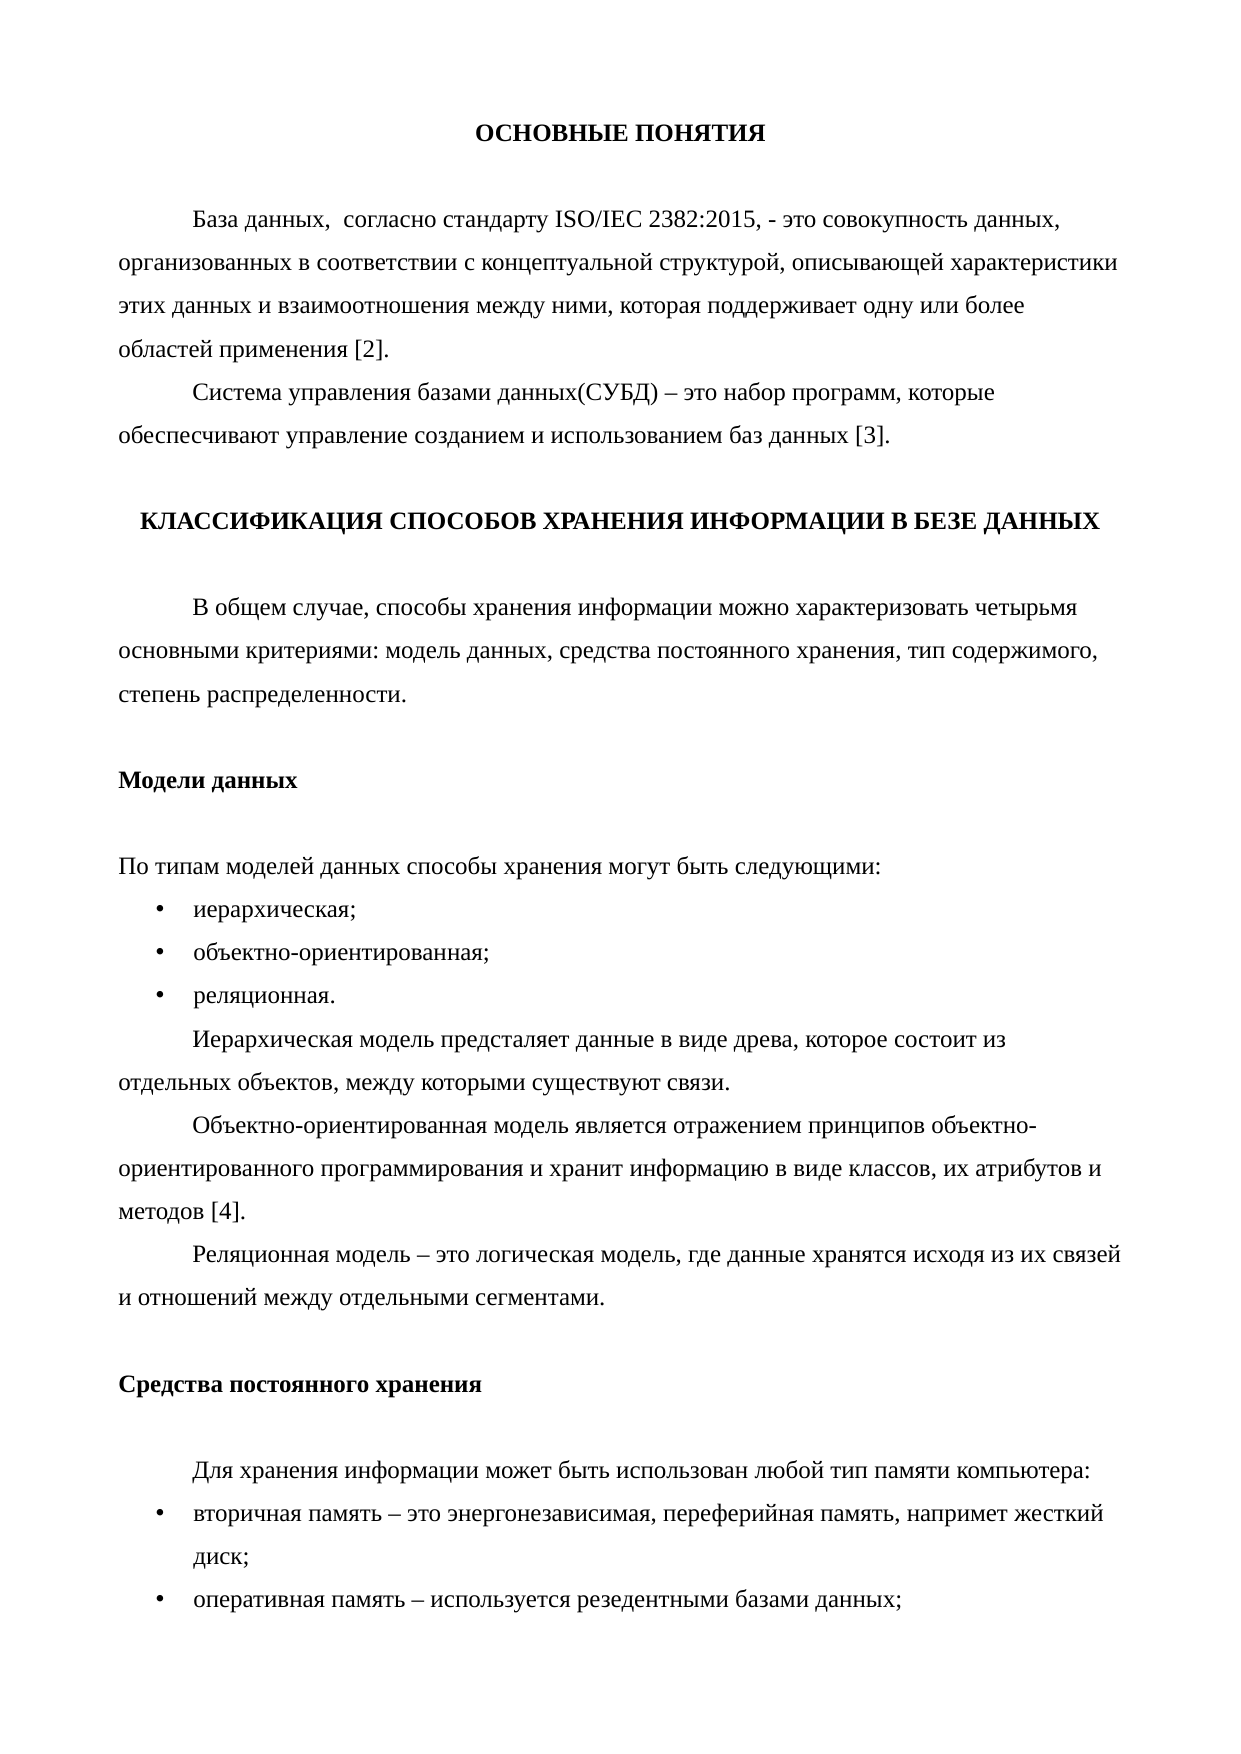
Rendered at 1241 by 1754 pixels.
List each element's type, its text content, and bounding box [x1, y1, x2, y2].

text ОСНОВНЫЕ ПОНЯТИЯ [118, 118, 1122, 147]
list оперативная память – используется резедентными базами данных; [156, 1584, 1122, 1613]
list иерархическая; [156, 894, 1122, 923]
text Модели данных [118, 765, 1122, 794]
text КЛАССИФИКАЦИЯ СПОСОБОВ ХРАНЕНИЯ ИНФОРМАЦИИ В БЕЗЕ ДАННЫХ [118, 506, 1122, 535]
text Объектно-ориентированная модель является отражением принципов объектно-ориентированного программирования и хранит информацию в виде классов, их атрибутов и методов [4]. [118, 1110, 1122, 1225]
text База данных, согласно стандарту ISO/IEC 2382:2015, - это совокупность данных, организованных в соответствии с концептуальной структурой, описывающей характеристики этих данных и взаимоотношения между ними, которая поддерживает одну или более областей применения [2]. [118, 204, 1122, 362]
list вторичная память – это энергонезависимая, переферийная память, напримет жесткий диск; [156, 1498, 1122, 1570]
text По типам моделей данных способы хранения могут быть следующими: [118, 851, 1122, 880]
text В общем случае, способы хранения информации можно характеризовать четырьмя основными критериями: модель данных, средства постоянного хранения, тип содержимого, степень распределенности. [118, 592, 1122, 707]
text Реляционная модель – это логическая модель, где данные хранятся исходя из их связей и отношений между отдельными сегментами. [118, 1239, 1122, 1311]
list объектно-ориентированная; [156, 937, 1122, 966]
text Иерархическая модель предсталяет данные в виде древа, которое состоит из отдельных объектов, между которыми существуют связи. [118, 1024, 1122, 1096]
text Система управления базами данных(СУБД) – это набор программ, которые обеспесчивают управление созданием и использованием баз данных [3]. [118, 377, 1122, 449]
text Для хранения информации может быть использован любой тип памяти компьютера: [118, 1455, 1122, 1484]
list реляционная. [156, 981, 1122, 1009]
text Средства постоянного хранения [118, 1369, 1122, 1397]
